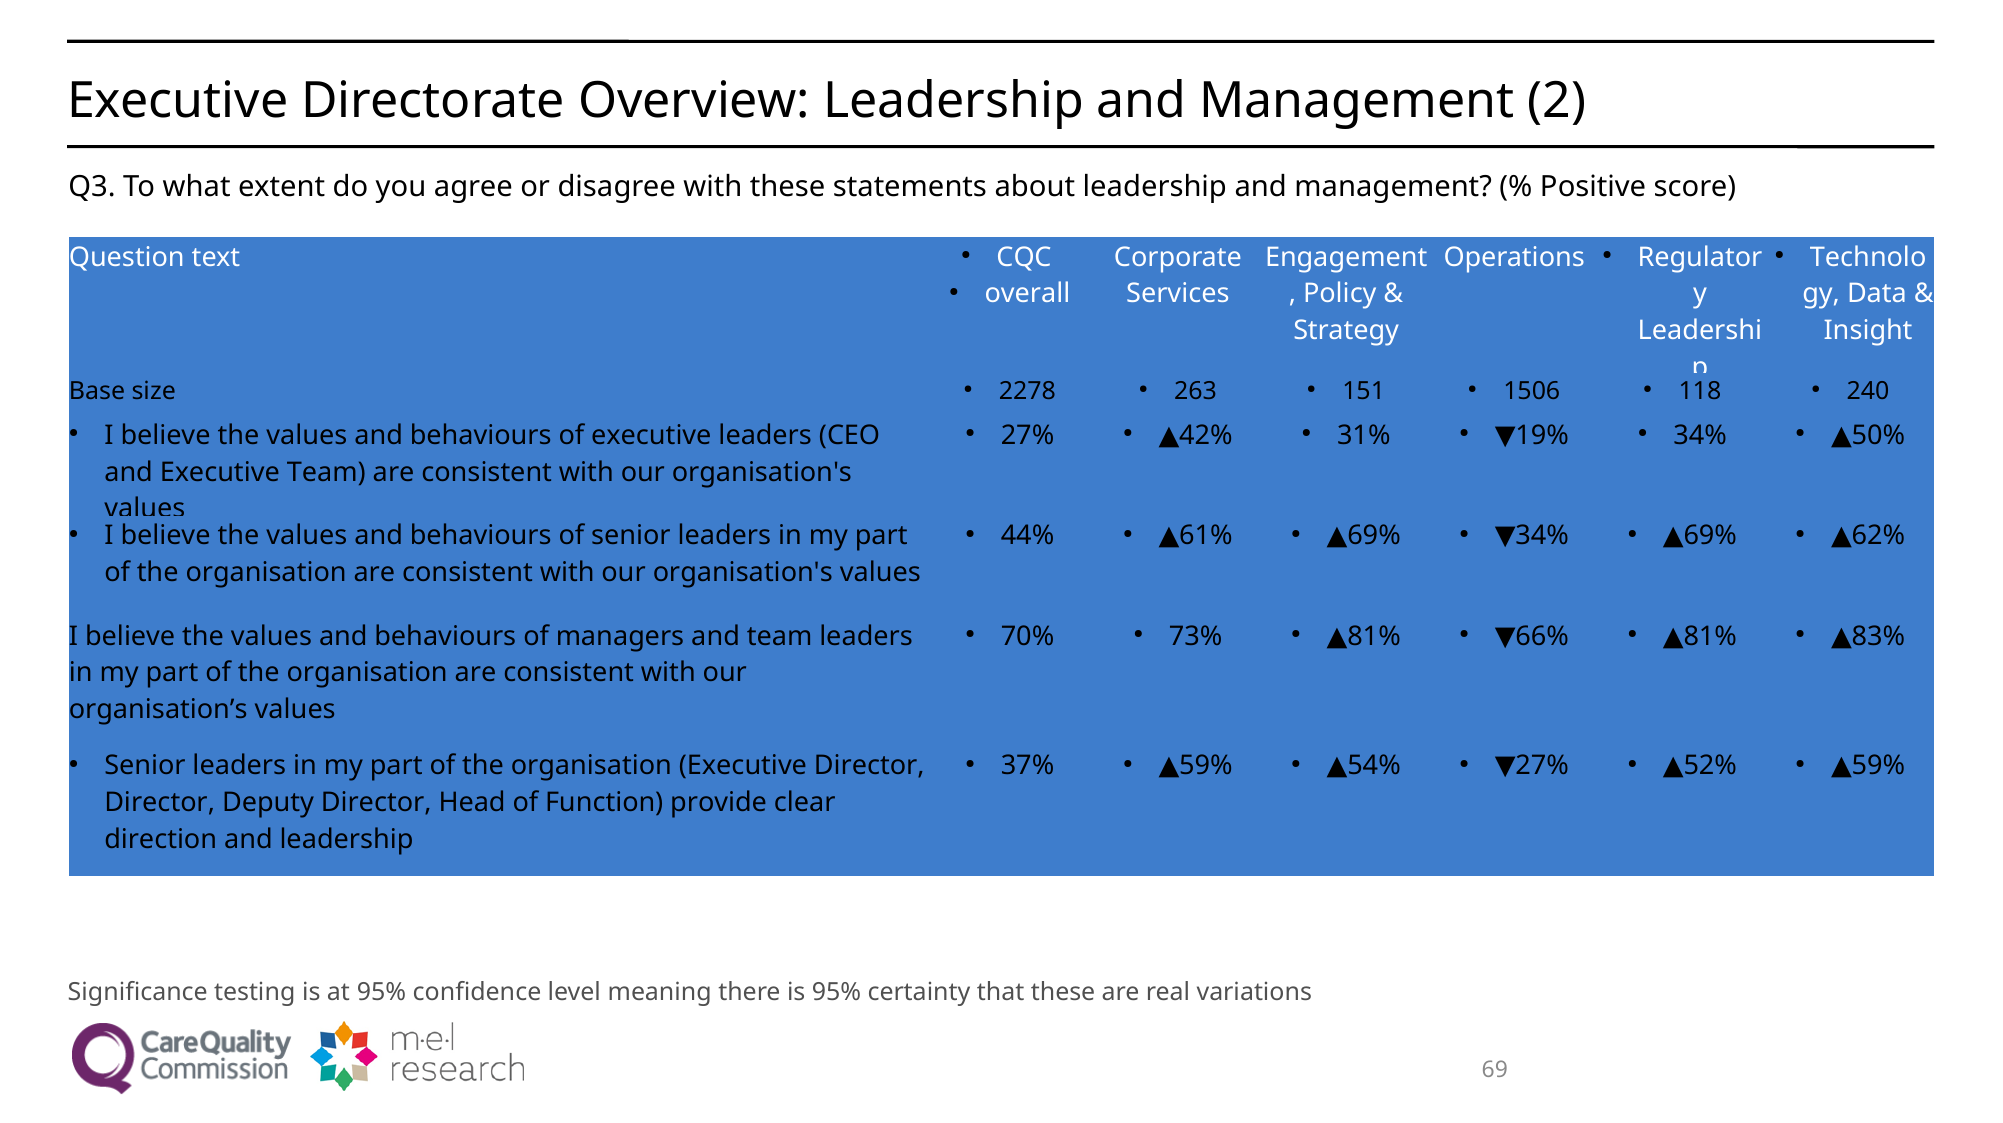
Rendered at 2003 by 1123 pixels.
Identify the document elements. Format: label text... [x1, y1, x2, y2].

table_cell ▲81% [1598, 616, 1766, 746]
picture [310, 1021, 524, 1091]
table_header Corporate Services [1094, 237, 1262, 373]
table_cell ▲50% [1766, 416, 1934, 516]
table_header Technology, Data & Insight [1766, 237, 1934, 373]
table_cell 34% [1598, 416, 1766, 516]
table_header Question text [69, 237, 926, 373]
table_cell ▲61% [1094, 516, 1262, 616]
table_cell I believe the values and behaviours of managers and team leaders in my part of the organisation are consistent with our organisation’s values [69, 616, 926, 746]
table_cell 2278 [926, 373, 1094, 416]
table_cell ▲62% [1766, 516, 1934, 616]
title Executive Directorate Overview: Leadership and Management (2) [67, 48, 1935, 136]
table_cell ▲69% [1262, 516, 1430, 616]
text_box Significance testing is at 95% confidence level meaning there is 95% certainty that these are real variations [53, 964, 1411, 1006]
table_header CQC overall [926, 237, 1094, 373]
table_header Regulatory Leadership [1598, 237, 1766, 373]
table_cell ▲52% [1598, 746, 1766, 876]
table_cell 118 [1598, 373, 1766, 416]
table_cell ▼66% [1430, 616, 1598, 746]
table_cell ▼19% [1430, 416, 1598, 516]
table_header Operations [1430, 237, 1598, 373]
table_cell ▲54% [1262, 746, 1430, 876]
table_cell ▼27% [1430, 746, 1598, 876]
text_box Q3. To what extent do you agree or disagree with these statements about leadership and management? (% Positive score) [68, 159, 1821, 202]
table_cell ▲83% [1766, 616, 1934, 746]
table_cell 151 [1262, 373, 1430, 416]
table_cell 1506 [1430, 373, 1598, 416]
table_cell 240 [1766, 373, 1934, 416]
table_cell ▼34% [1430, 516, 1598, 616]
table_cell 70% [926, 616, 1094, 746]
table_cell Base size [69, 373, 926, 416]
table_cell 263 [1094, 373, 1262, 416]
table_header Engagement, Policy & Strategy [1262, 237, 1430, 373]
table_cell Senior leaders in my part of the organisation (Executive Director, Director, Deputy Director, Head of Function) provide clear direction and leadership [69, 746, 926, 876]
table_cell ▲59% [1094, 746, 1262, 876]
table_cell 27% [926, 416, 1094, 516]
table_cell ▲81% [1262, 616, 1430, 746]
table_cell I believe the values and behaviours of senior leaders in my part of the organisation are consistent with our organisation's values [69, 516, 926, 616]
table_cell 44% [926, 516, 1094, 616]
table_cell 73% [1094, 616, 1262, 746]
table_cell ▲42% [1094, 416, 1262, 516]
picture [70, 1021, 294, 1097]
slide_number 69 [1466, 1039, 1934, 1100]
table_cell I believe the values and behaviours of executive leaders (CEO and Executive Team) are consistent with our organisation's values [69, 416, 926, 516]
table_cell ▲69% [1598, 516, 1766, 616]
table_cell 31% [1262, 416, 1430, 516]
table_cell ▲59% [1766, 746, 1934, 876]
table_cell 37% [926, 746, 1094, 876]
